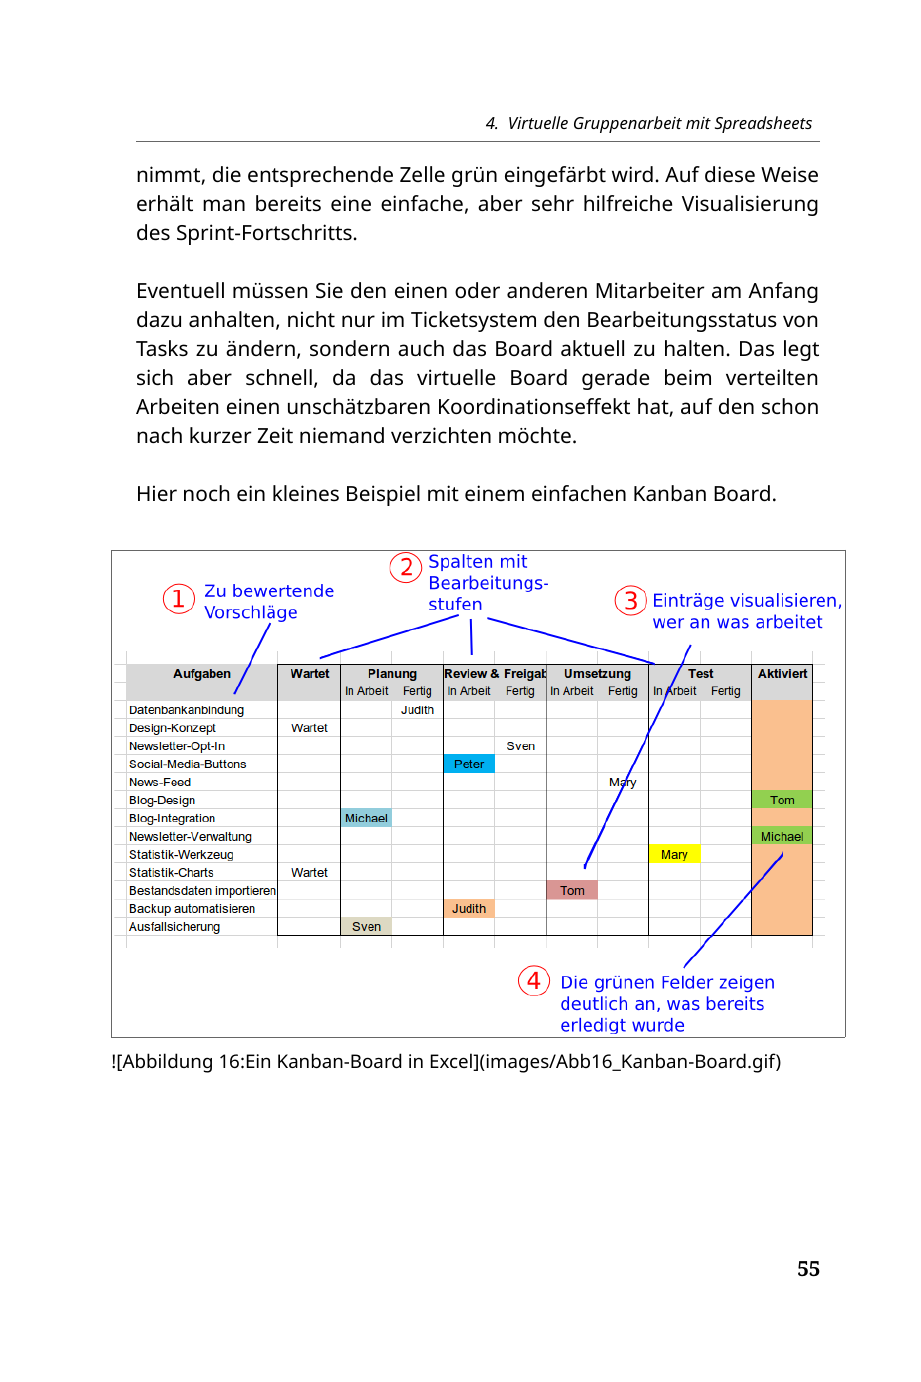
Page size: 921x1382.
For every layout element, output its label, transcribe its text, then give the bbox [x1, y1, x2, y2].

text nimmt, die entsprechende Zelle grün eingefärbt wird. Auf diese Weise erhält man bereits eine einfache, aber sehr hilfreiche Visualisierung des Sprint-Fortschritts. [136, 159, 820, 246]
text [112, 551, 845, 1037]
text Eventuell müssen Sie den einen oder anderen Mitarbeiter am Anfang dazu anhalten, nicht nur im Ticketsystem den Bearbeitungsstatus von Tasks zu ändern, sondern auch das Board aktuell zu halten. Das legt sich aber schnell, da das virtuelle Board gerade beim verteilten Arbeiten einen unschätzbaren Koordinationseffekt hat, auf den schon nach kurzer Zeit niemand verzichten möchte. [136, 254, 820, 449]
text [111, 537, 845, 549]
text ![Abbildung 16:Ein Kanban-Board in Excel](images/Abb16_Kanban-Board.gif) [111, 1038, 845, 1074]
text Hier noch ein kleines Beispiel mit einem einfachen Kanban Board. [136, 457, 820, 507]
picture [114, 552, 842, 1034]
